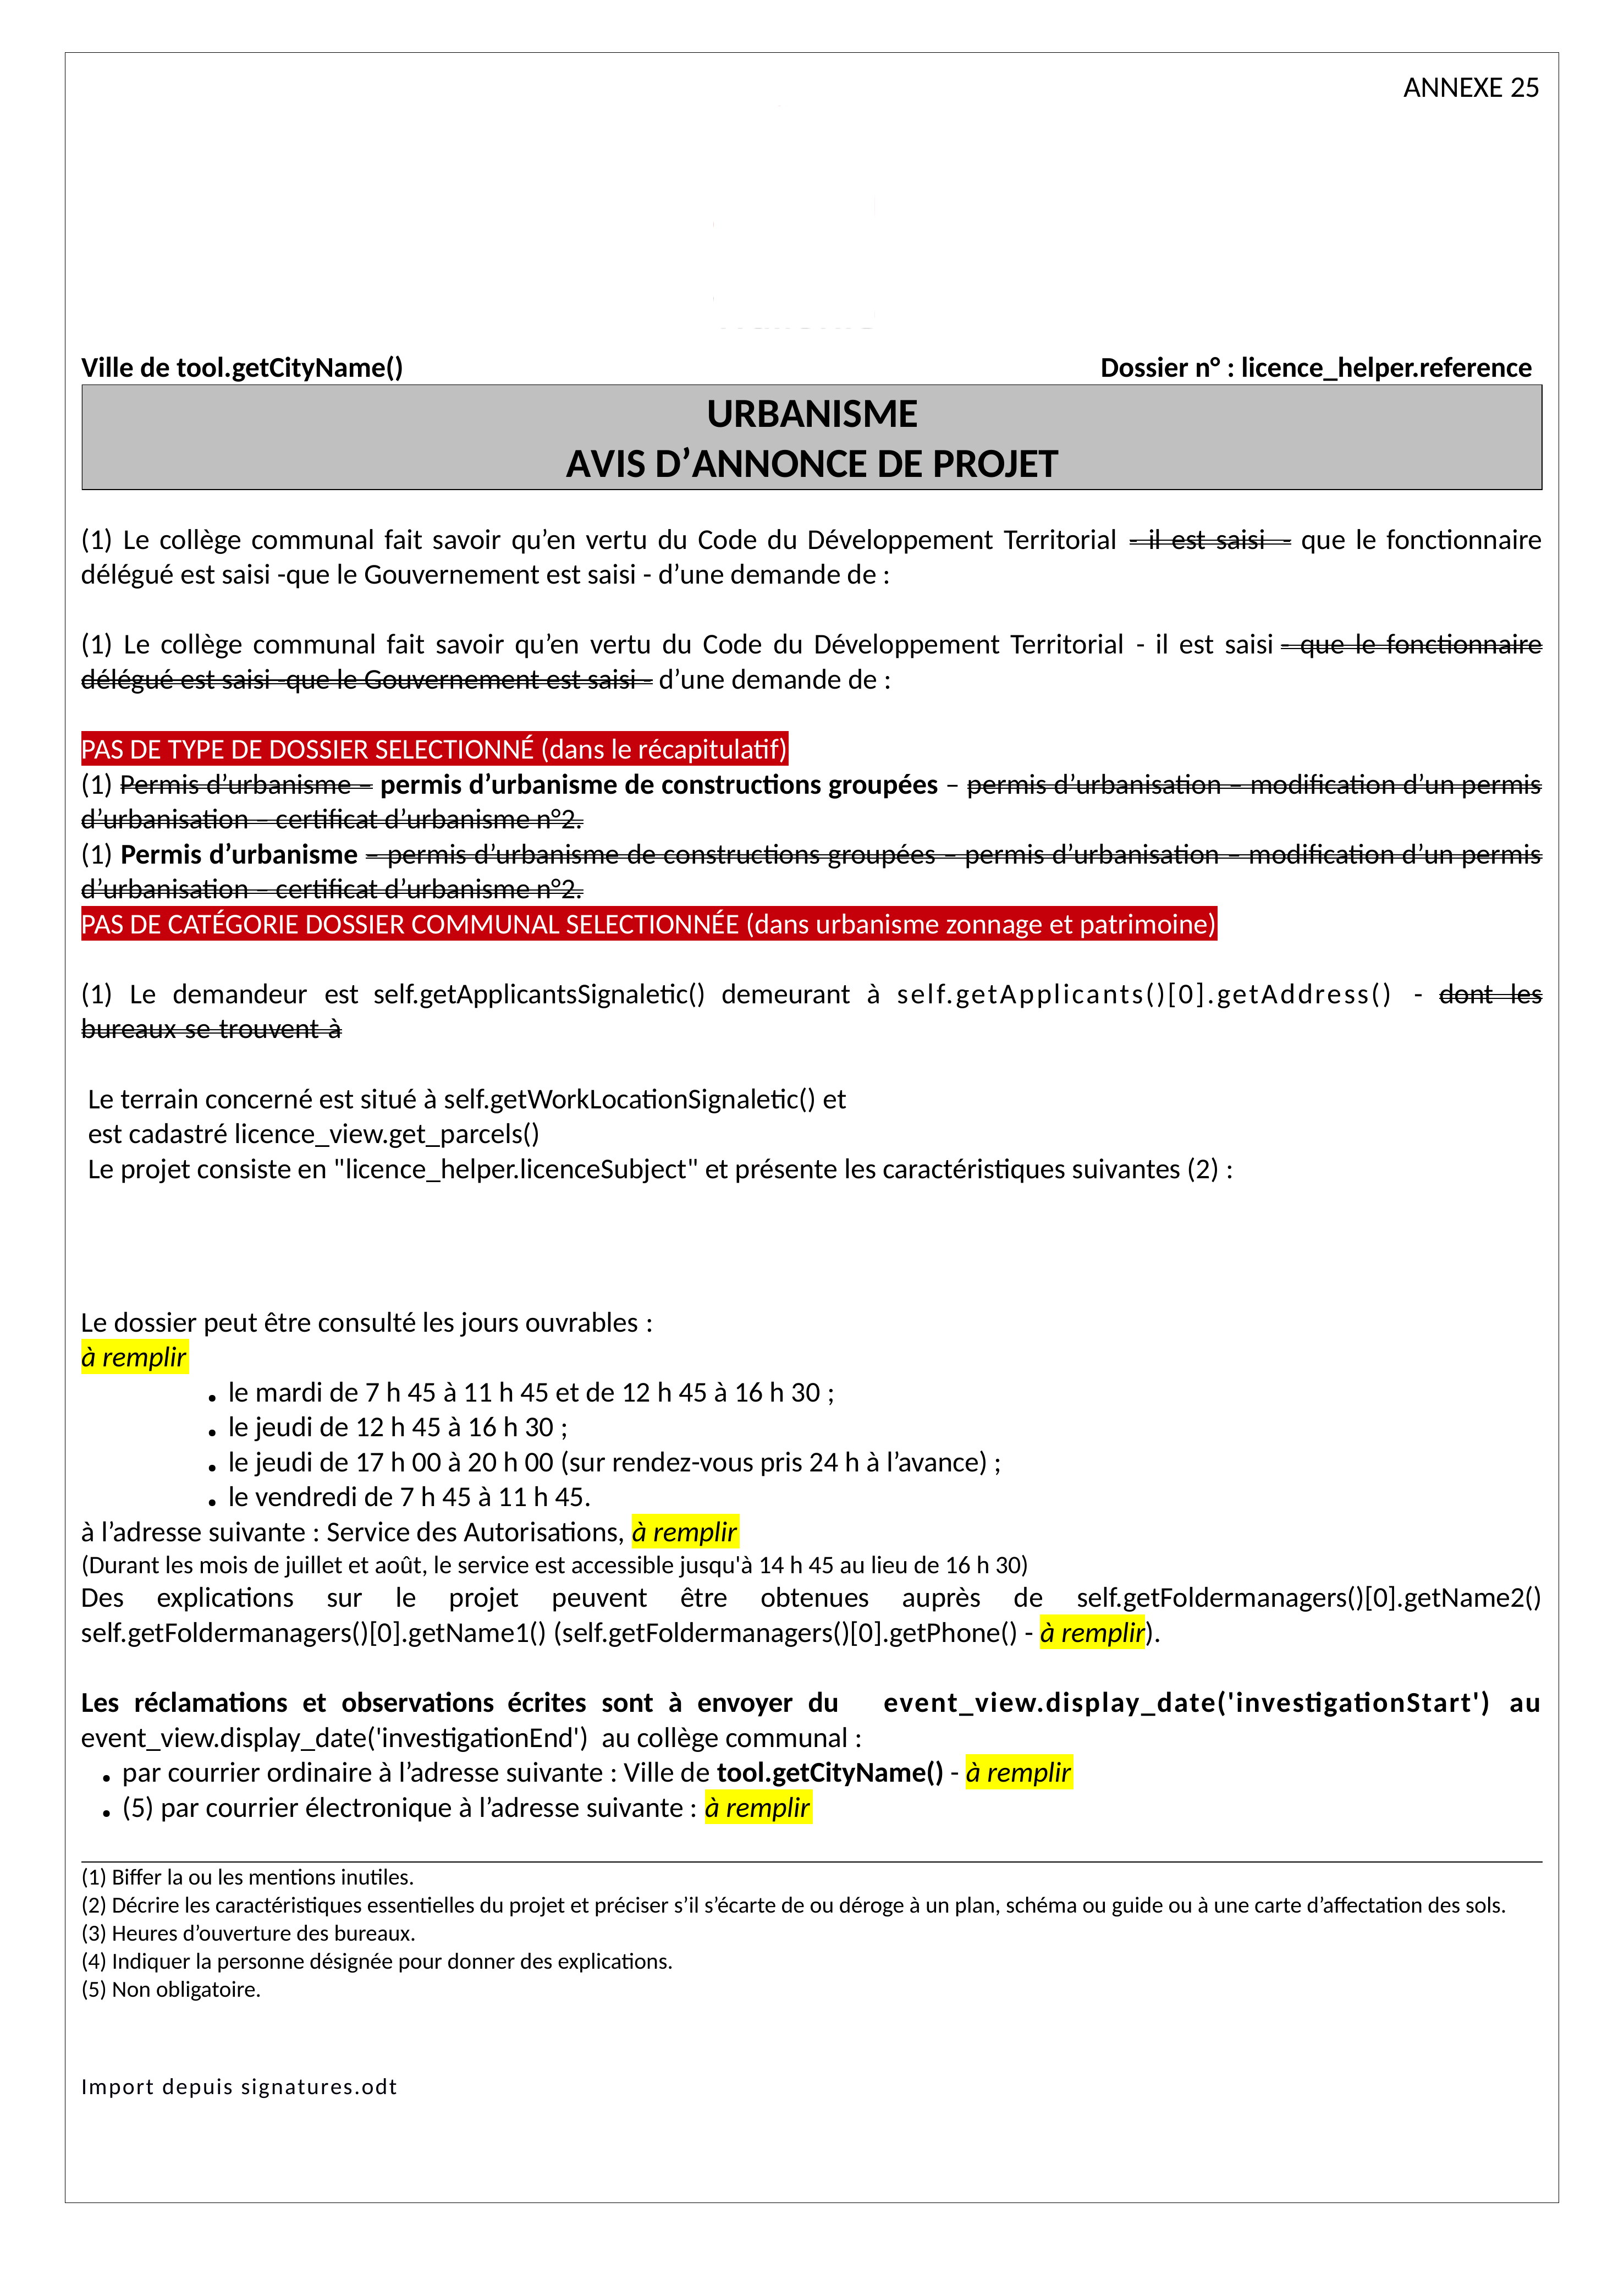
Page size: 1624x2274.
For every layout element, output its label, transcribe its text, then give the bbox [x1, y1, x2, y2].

list le jeudi de 17 h 00 à 20 h 00 (sur rendez-vous pris 24 h à l’avance) ; [207, 1444, 1543, 1479]
text à remplir [81, 1339, 1543, 1374]
text ANNEXE 25 [81, 68, 1540, 105]
list PAS DE TYPE DE DOSSIER SELECTIONNÉ (dans le récapitulatif) [81, 731, 1543, 766]
list le mardi de 7 h 45 à 11 h 45 et de 12 h 45 à 16 h 30 ; [207, 1374, 1543, 1409]
text (1) Biffer la ou les mentions inutiles. [81, 1863, 1543, 1891]
text (1) Le collège communal fait savoir qu’en vertu du Code du Développement Territorial - il est saisi - que le fonctionnaire délégué est saisi -que le Gouvernement est saisi - d’une demande de : [81, 521, 1543, 591]
text (4) Indiquer la personne désignée pour donner des explications. [81, 1947, 1543, 1974]
text Le dossier peut être consulté les jours ouvrables : [81, 1304, 1543, 1339]
list le jeudi de 12 h 45 à 16 h 30 ; [207, 1409, 1543, 1444]
list (5) par courrier électronique à l’adresse suivante : à remplir [102, 1789, 1543, 1824]
text Import depuis signatures.odt [81, 2072, 1543, 2100]
list le vendredi de 7 h 45 à 11 h 45. [207, 1479, 1543, 1514]
list (1) Permis d’urbanisme – permis d’urbanisme de constructions groupées – permis d’urbanisation – modification d’un permis d’urbanisation – certificat d’urbanisme n°2. [81, 766, 1543, 836]
text (1) Le demandeur est self.getApplicantsSignaletic() demeurant à self.getApplicants()[0].getAddress() - dont les bureaux se trouvent à [81, 976, 1543, 1046]
text est cadastré licence_view.get_parcels() [88, 1116, 1538, 1150]
text (1) Le collège communal fait savoir qu’en vertu du Code du Développement Territorial - il est saisi - que le fonctionnaire délégué est saisi -que le Gouvernement est saisi - d’une demande de : [81, 626, 1543, 696]
text (Durant les mois de juillet et août, le service est accessible jusqu'à 14 h 45 au lieu de 16 h 30) [81, 1548, 1543, 1579]
text AVIS D’ANNONCE DE PROJET [214, 437, 1411, 487]
list (1) Permis d’urbanisme – permis d’urbanisme de constructions groupées – permis d’urbanisation – modification d’un permis d’urbanisation – certificat d’urbanisme n°2. [81, 836, 1543, 906]
text (3) Heures d’ouverture des bureaux. [81, 1919, 1543, 1947]
text Ville de tool.getCityName() Dossier n° : licence_helper.reference [81, 349, 1543, 384]
text (2) Décrire les caractéristiques essentielles du projet et préciser s’il s’écarte de ou déroge à un plan, schéma ou guide ou à une carte d’affectation des sols. [81, 1891, 1543, 1919]
text URBANISME [291, 387, 1335, 437]
list PAS DE CATÉGORIE DOSSIER COMMUNAL SELECTIONNÉE (dans urbanisme zonnage et patrimoine) [81, 906, 1543, 941]
list par courrier ordinaire à l’adresse suivante : Ville de tool.getCityName() - à remplir [102, 1754, 1543, 1789]
text Des explications sur le projet peuvent être obtenues auprès de self.getFoldermanagers()[0].getName2() self.getFoldermanagers()[0].getName1() (self.getFoldermanagers()[0].getPhone() - à remplir). [81, 1579, 1543, 1649]
text Le projet consiste en "licence_helper.licenceSubject" et présente les caractéristiques suivantes (2) : [88, 1150, 1538, 1185]
text à l’adresse suivante : Service des Autorisations, à remplir [81, 1514, 1543, 1548]
text (5) Non obligatoire. [81, 1974, 1543, 2002]
text Le terrain concerné est situé à self.getWorkLocationSignaletic() et [88, 1080, 1538, 1116]
text Les réclamations et observations écrites sont à envoyer du event_view.display_date('investigationStart') au event_view.display_date('investigationEnd') au collège communal : [81, 1684, 1543, 1754]
